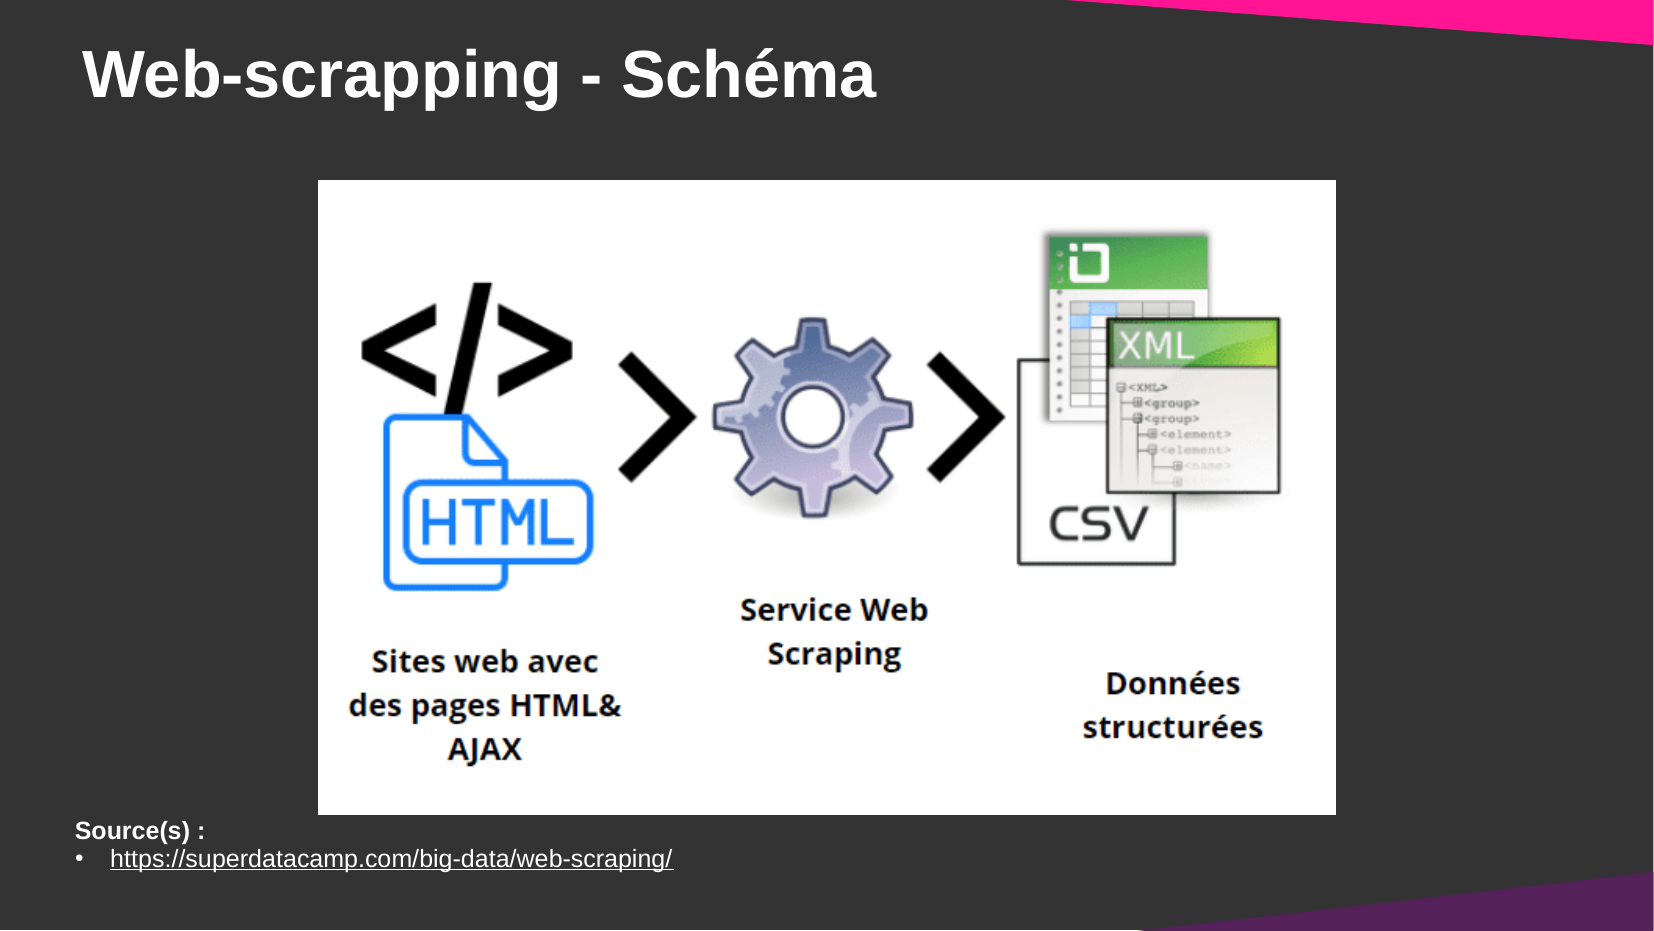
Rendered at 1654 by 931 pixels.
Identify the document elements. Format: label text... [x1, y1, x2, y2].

text_box [1546, 872, 1654, 931]
text_box [1065, 0, 1654, 46]
title Web-scrapping - Schéma [82, 37, 1571, 122]
text_box Source(s) : https://superdatacamp.com/big-data/web-scraping/ [60, 809, 1546, 931]
picture [318, 180, 1336, 809]
